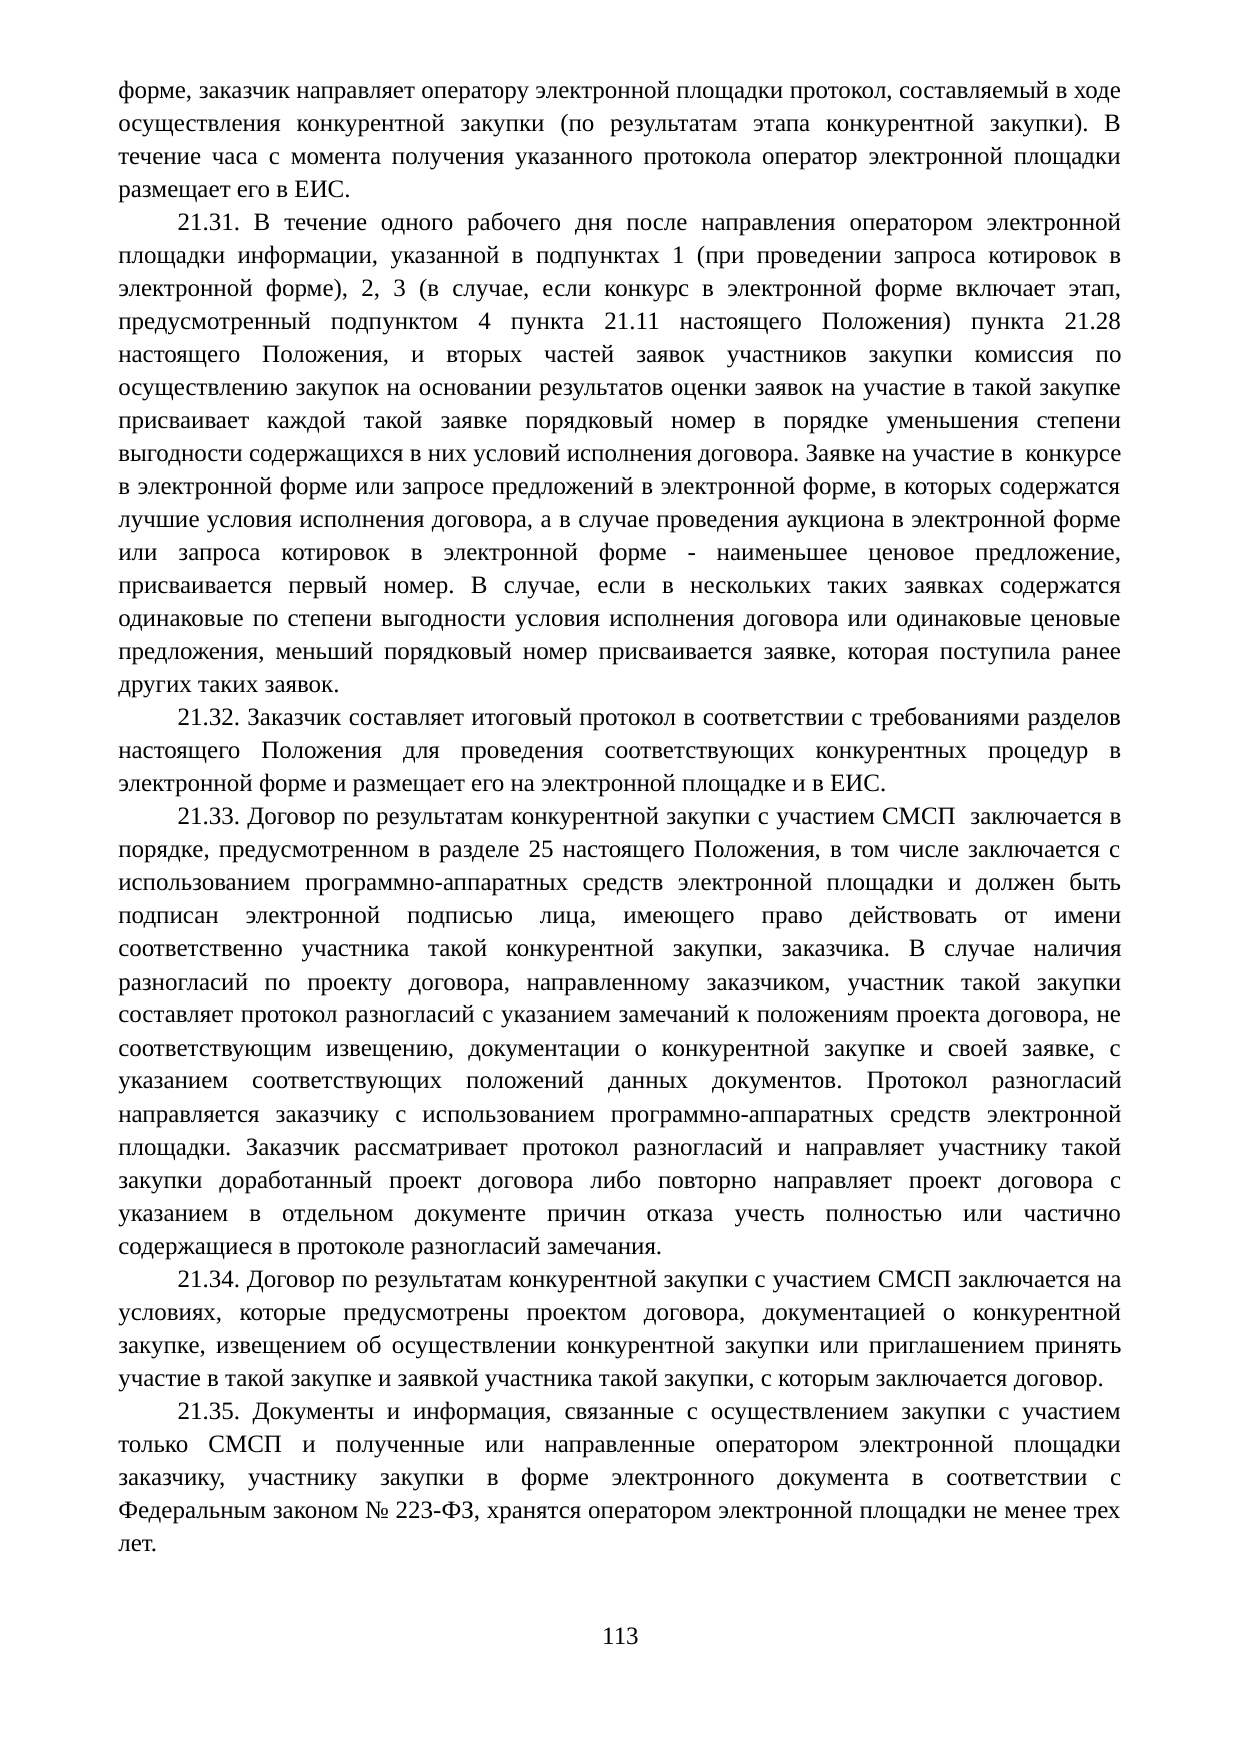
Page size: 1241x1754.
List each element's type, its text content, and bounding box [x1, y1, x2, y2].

text 21.35. Документы и информация, связанные с осуществлением закупки с участием только СМСП и полученные или направленные оператором электронной площадки заказчику, участнику закупки в форме электронного документа в соответствии с Федеральным законом № 223-ФЗ, хранятся оператором электронной площадки не менее трех лет. [118, 1396, 1122, 1557]
text форме, заказчик направляет оператору электронной площадки протокол, составляемый в ходе осуществления конкурентной закупки (по результатам этапа конкурентной закупки). В течение часа с момента получения указанного протокола оператор электронной площадки размещает его в ЕИС. [118, 75, 1122, 203]
text 21.33. Договор по результатам конкурентной закупки с участием СМСП заключается в порядке, предусмотренном в разделе 25 настоящего Положения, в том числе заключается с использованием программно-аппаратных средств электронной площадки и должен быть подписан электронной подписью лица, имеющего право действовать от имени соответственно участника такой конкурентной закупки, заказчика. В случае наличия разногласий по проекту договора, направленному заказчиком, участник такой закупки составляет протокол разногласий с указанием замечаний к положениям проекта договора, не соответствующим извещению, документации о конкурентной закупке и своей заявке, с указанием соответствующих положений данных документов. Протокол разногласий направляется заказчику с использованием программно-аппаратных средств электронной площадки. Заказчик рассматривает протокол разногласий и направляет участнику такой закупки доработанный проект договора либо повторно направляет проект договора с указанием в отдельном документе причин отказа учесть полностью или частично содержащиеся в протоколе разногласий замечания. [118, 801, 1122, 1259]
text 21.32. Заказчик составляет итоговый протокол в соответствии с требованиями разделов настоящего Положения для проведения соответствующих конкурентных процедур в электронной форме и размещает его на электронной площадке и в ЕИС. [118, 702, 1122, 797]
text 21.34. Договор по результатам конкурентной закупки с участием СМСП заключается на условиях, которые предусмотрены проектом договора, документацией о конкурентной закупке, извещением об осуществлении конкурентной закупки или приглашением принять участие в такой закупке и заявкой участника такой закупки, с которым заключается договор. [118, 1264, 1122, 1392]
text 21.31. В течение одного рабочего дня после направления оператором электронной площадки информации, указанной в подпунктах 1 (при проведении запроса котировок в электронной форме), 2, 3 (в случае, если конкурс в электронной форме включает этап, предусмотренный подпунктом 4 пункта 21.11 настоящего Положения) пункта 21.28 настоящего Положения, и вторых частей заявок участников закупки комиссия по осуществлению закупок на основании результатов оценки заявок на участие в такой закупке присваивает каждой такой заявке порядковый номер в порядке уменьшения степени выгодности содержащихся в них условий исполнения договора. Заявке на участие в конкурсе в электронной форме или запросе предложений в электронной форме, в которых содержатся лучшие условия исполнения договора, а в случае проведения аукциона в электронной форме или запроса котировок в электронной форме - наименьшее ценовое предложение, присваивается первый номер. В случае, если в нескольких таких заявках содержатся одинаковые по степени выгодности условия исполнения договора или одинаковые ценовые предложения, меньший порядковый номер присваивается заявке, которая поступила ранее других таких заявок. [118, 207, 1122, 698]
